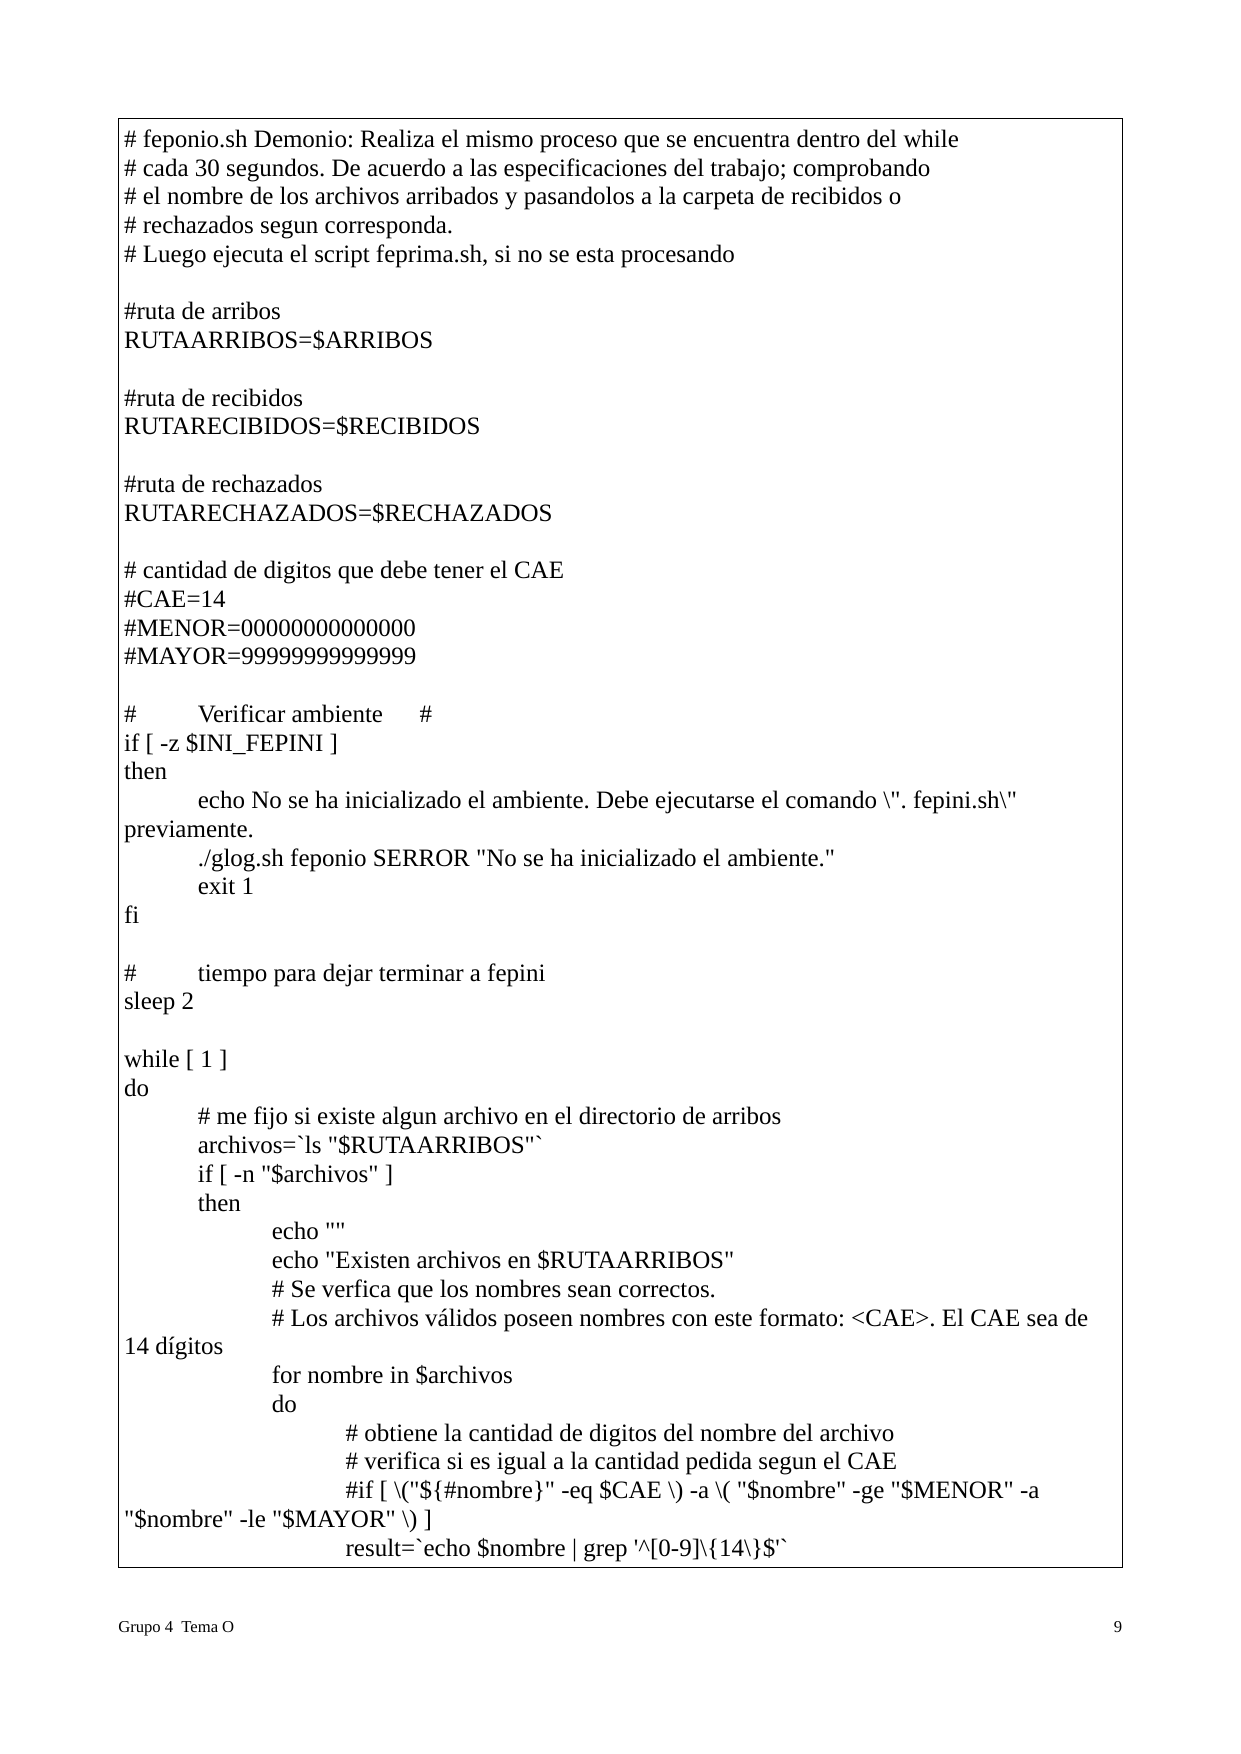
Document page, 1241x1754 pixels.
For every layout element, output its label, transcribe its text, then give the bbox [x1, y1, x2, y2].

table_header # feponio.sh Demonio: Realiza el mismo proceso que se encuentra dentro del while # cada 30 segundos. De acuerdo a las especificaciones del trabajo; comprobando # el nombre de los archivos arribados y pasandolos a la carpeta de recibidos o # rechazados segun corresponda. # Luego ejecuta el script feprima.sh, si no se esta procesando #ruta de arribos RUTAARRIBOS=$ARRIBOS #ruta de recibidos RUTARECIBIDOS=$RECIBIDOS #ruta de rechazados RUTARECHAZADOS=$RECHAZADOS # cantidad de digitos que debe tener el CAE #CAE=14 #MENOR=00000000000000 #MAYOR=99999999999999 # Verificar ambiente # if [ -z $INI_FEPINI ] then echo No se ha inicializado el ambiente. Debe ejecutarse el comando \". fepini.sh\" previamente. ./glog.sh feponio SERROR "No se ha inicializado el ambiente." exit 1 fi # tiempo para dejar terminar a fepini sleep 2 while [ 1 ] do # me fijo si existe algun archivo en el directorio de arribos archivos=`ls "$RUTAARRIBOS"` if [ -n "$archivos" ] then echo "" echo "Existen archivos en $RUTAARRIBOS" # Se verfica que los nombres sean correctos. # Los archivos válidos poseen nombres con este formato: <CAE>. El CAE sea de 14 dígitos for nombre in $archivos do # obtiene la cantidad de digitos del nombre del archivo # verifica si es igual a la cantidad pedida segun el CAE #if [ \("${#nombre}" -eq $CAE \) -a \( "$nombre" -ge "$MENOR" -a "$nombre" -le "$MAYOR" \) ] result=`echo $nombre | grep '^[0-9]\{14\}$'` [119, 119, 1122, 1567]
